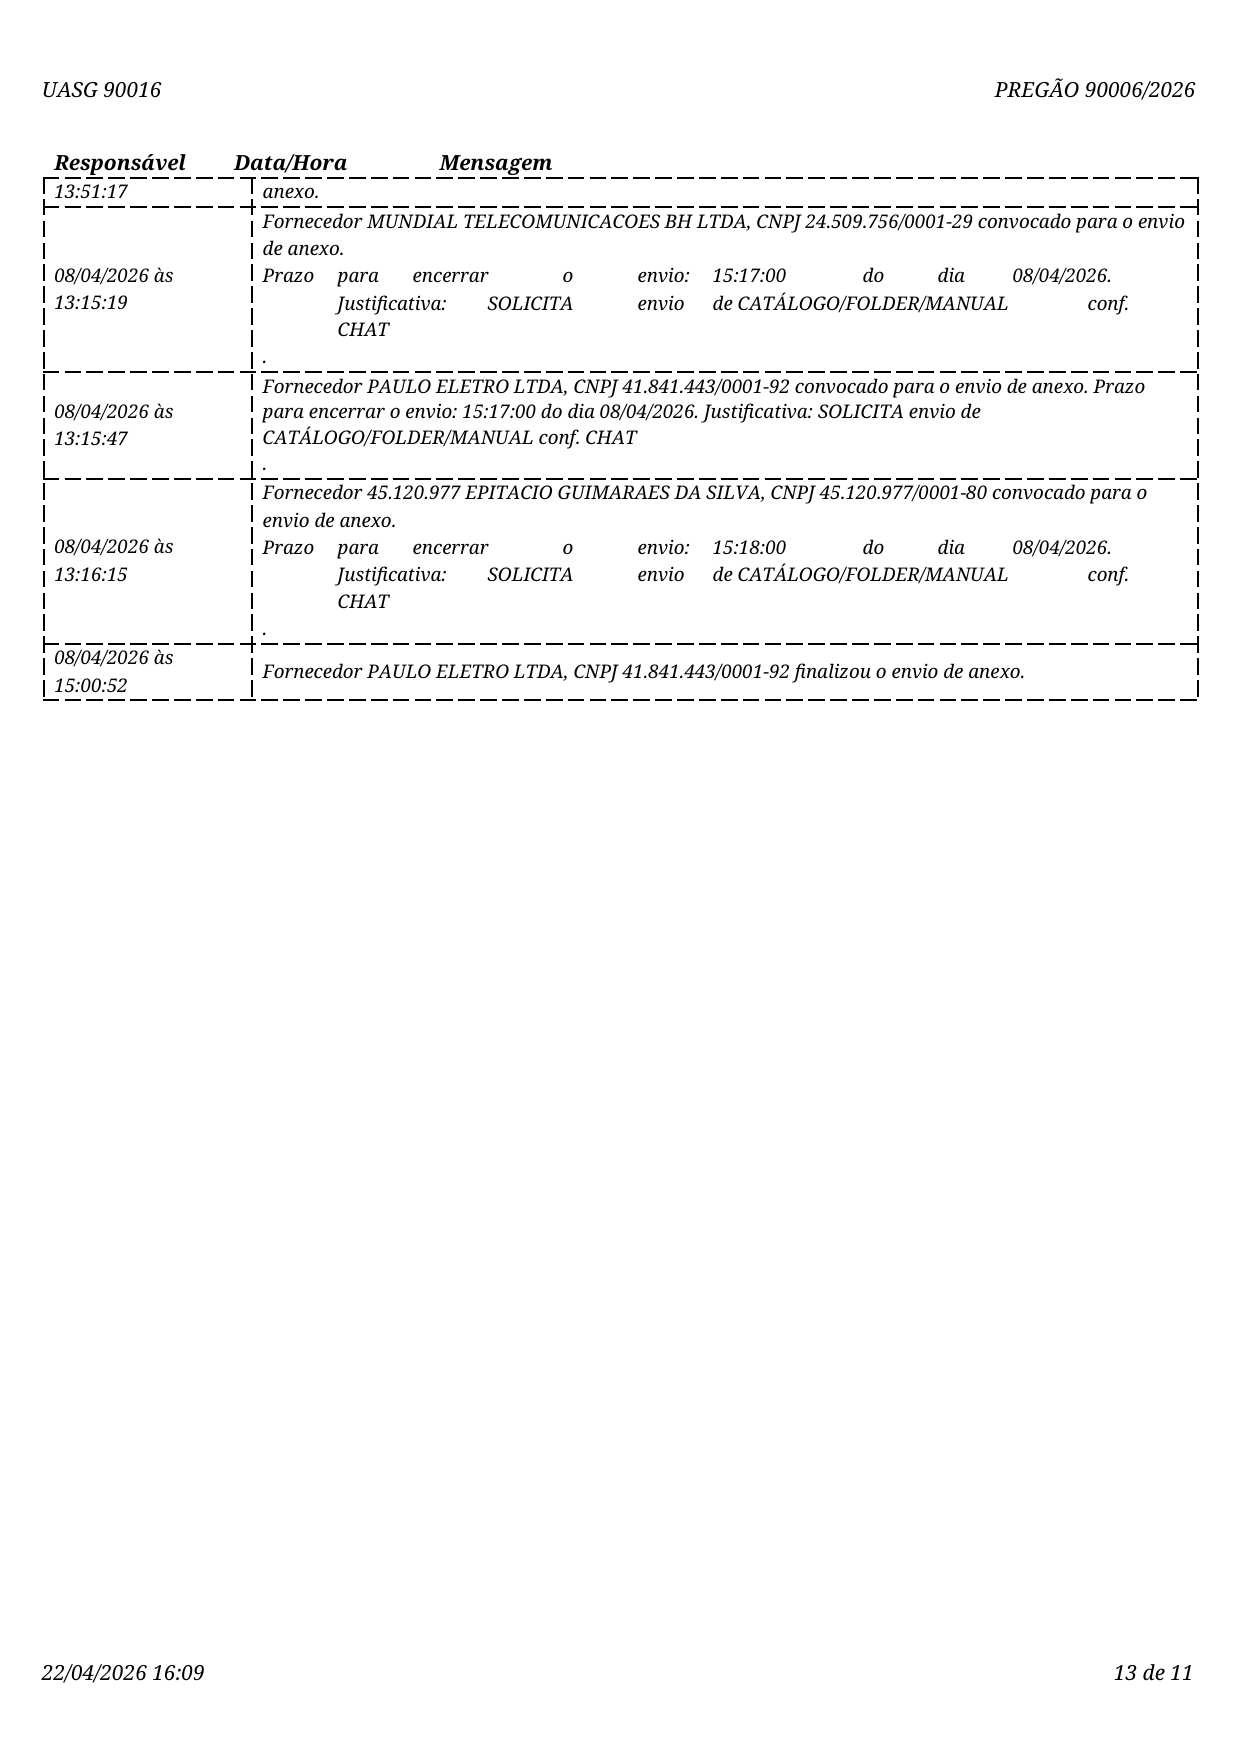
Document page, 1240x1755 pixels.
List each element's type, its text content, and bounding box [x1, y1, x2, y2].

table_cell 13:51:17 [44, 177, 252, 206]
table_cell 08/04/2026 às 15:00:52 [44, 643, 252, 699]
table_cell 08/04/2026 às 13:16:15 [44, 478, 252, 642]
table_cell Fornecedor MUNDIAL TELECOMUNICACOES BH LTDA, CNPJ 24.509.756/0001-29 convocado para o envio de anexo. Prazo para encerrar o envio: 15:17:00 do dia 08/04/2026. Justificativa: SOLICITA envio de CATÁLOGO/FOLDER/MANUAL conf. CHAT . [252, 206, 1198, 371]
table_cell Fornecedor PAULO ELETRO LTDA, CNPJ 41.841.443/0001-92 finalizou o envio de anexo. [252, 643, 1198, 699]
table_cell anexo. [252, 177, 1198, 206]
table_cell Fornecedor PAULO ELETRO LTDA, CNPJ 41.841.443/0001-92 convocado para o envio de anexo. Prazo para encerrar o envio: 15:17:00 do dia 08/04/2026. Justificativa: SOLICITA envio de CATÁLOGO/FOLDER/MANUAL conf. CHAT . [252, 371, 1198, 478]
table_cell 08/04/2026 às 13:15:47 [44, 371, 252, 478]
table_cell 08/04/2026 às 13:15:19 [44, 206, 252, 371]
table_cell Fornecedor 45.120.977 EPITACIO GUIMARAES DA SILVA, CNPJ 45.120.977/0001-80 convocado para o envio de anexo. Prazo para encerrar o envio: 15:18:00 do dia 08/04/2026. Justificativa: SOLICITA envio de CATÁLOGO/FOLDER/MANUAL conf. CHAT . [252, 478, 1198, 642]
